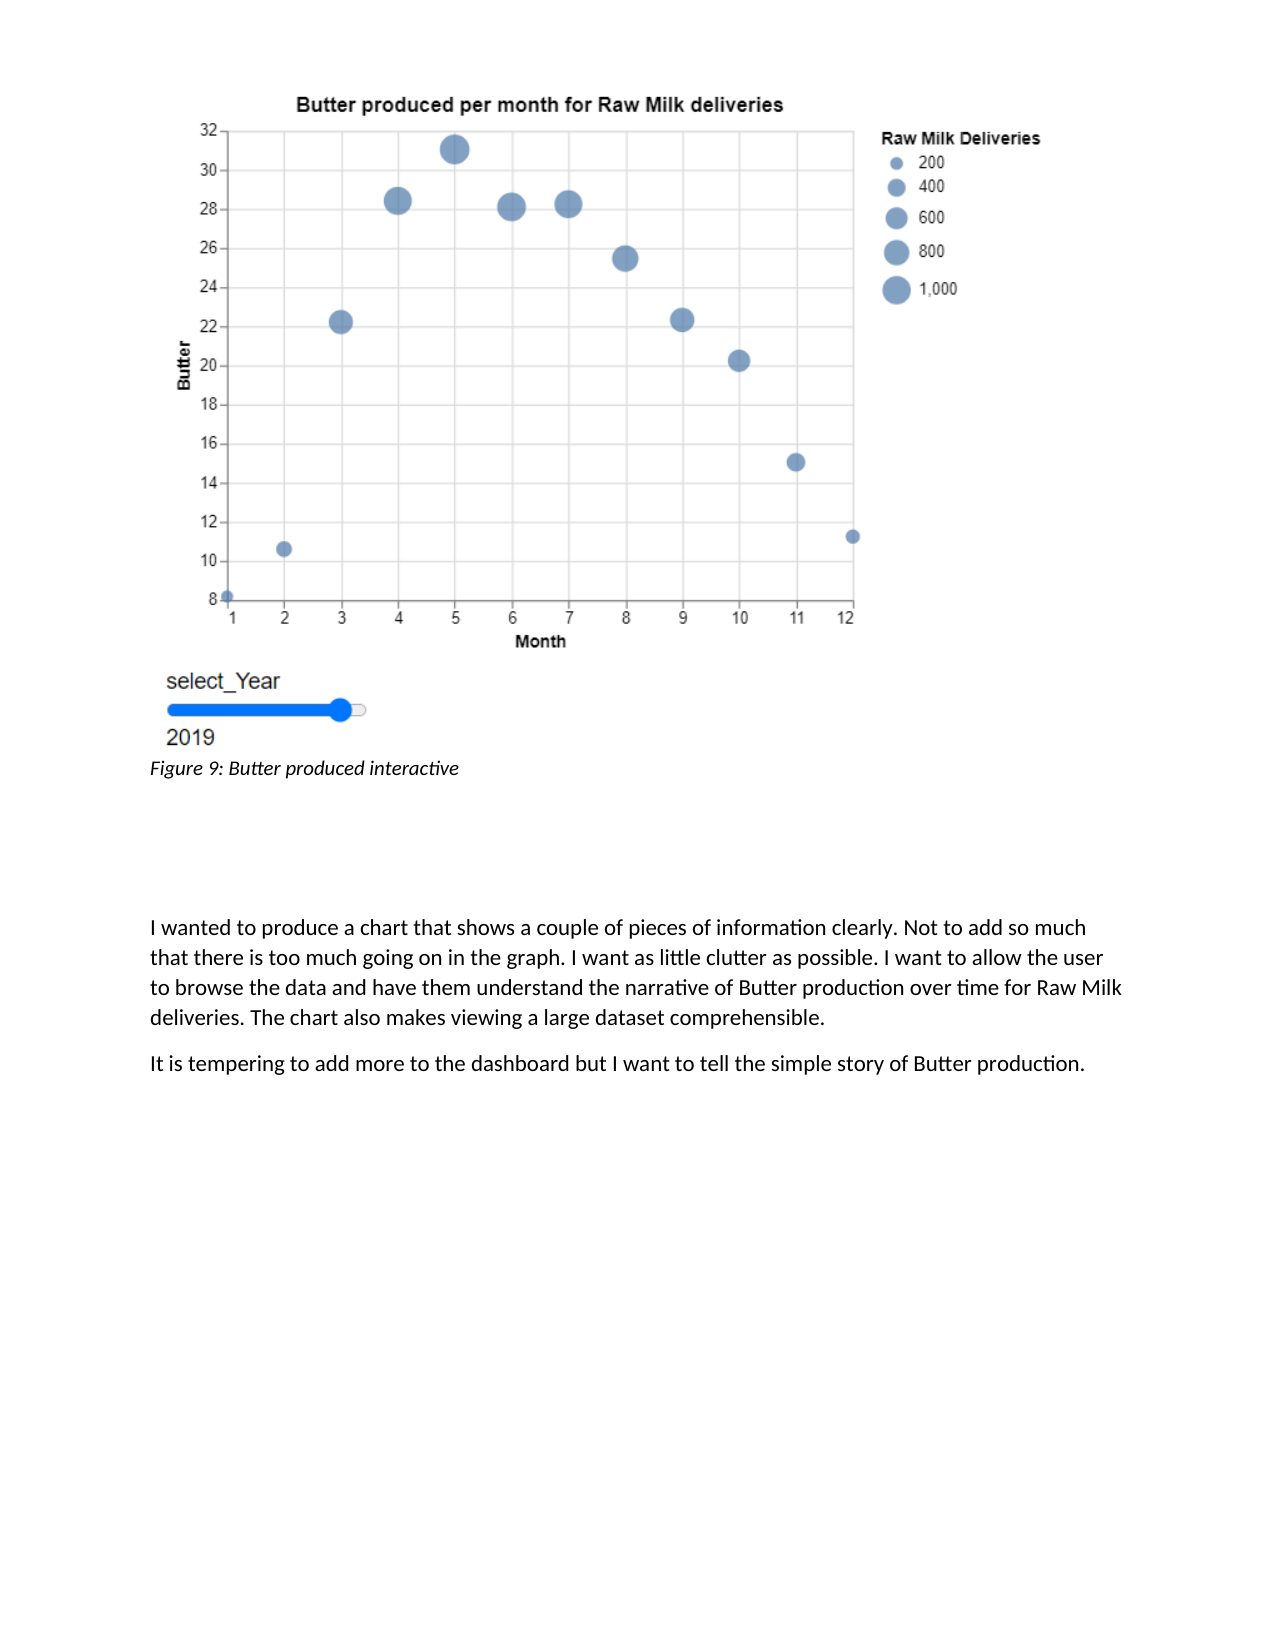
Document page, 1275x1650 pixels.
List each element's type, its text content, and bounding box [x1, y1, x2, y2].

text Figure 9: Butter produced interactive [150, 754, 1055, 781]
picture [150, 87, 1055, 754]
text I wanted to produce a chart that shows a couple of pieces of information clearly. Not to add so much that there is too much going on in the graph. I want as little clutter as possible. I want to allow the user to browse the data and have them understand the narrative of Butter production over time for Raw Milk deliveries. The chart also makes viewing a large dataset comprehensible. [150, 913, 1125, 1031]
text It is tempering to add more to the dashboard but I want to tell the simple story of Butter production. [150, 1049, 1125, 1077]
